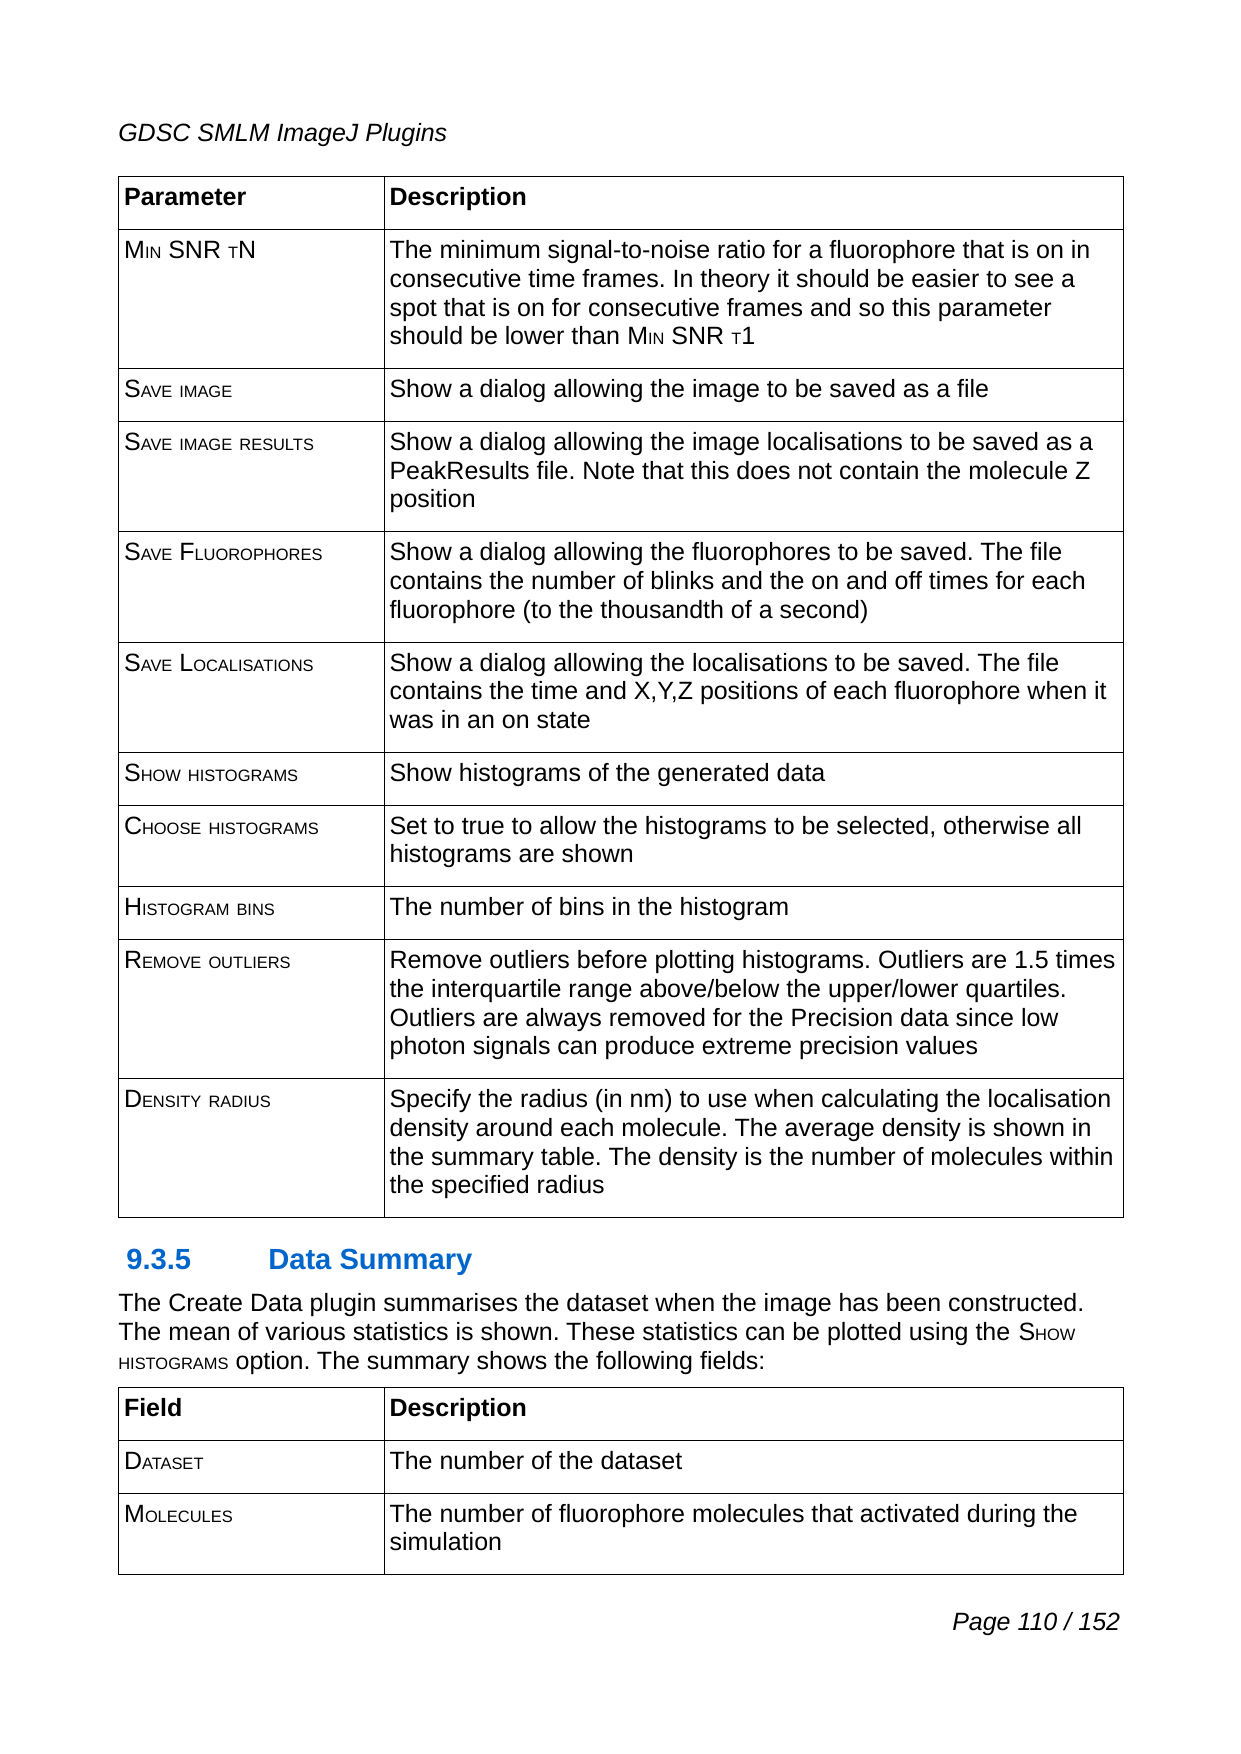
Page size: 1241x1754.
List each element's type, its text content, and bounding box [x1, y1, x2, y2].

table_cell Choose histograms [119, 806, 384, 886]
table_cell Show histograms of the generated data [385, 753, 1123, 805]
table_cell Save Fluorophores [119, 532, 384, 642]
table_header Description [385, 177, 1123, 229]
table_cell Remove outliers [119, 940, 384, 1078]
table_cell Histogram bins [119, 887, 384, 939]
table_cell Show a dialog allowing the image localisations to be saved as a PeakResults file. Note that this does not contain the molecule Z position [385, 422, 1123, 531]
subtitle Data Summary [118, 1242, 1122, 1276]
table_cell The minimum signal-to-noise ratio for a fluorophore that is on in consecutive time frames. In theory it should be easier to see a spot that is on for consecutive frames and so this parameter should be lower than Min SNR t1 [385, 230, 1123, 368]
table_cell Show histograms [119, 753, 384, 805]
table_cell Set to true to allow the histograms to be selected, otherwise all histograms are shown [385, 806, 1123, 886]
table_cell Save Localisations [119, 643, 384, 752]
table_cell Dataset [119, 1441, 384, 1493]
table_header Parameter [119, 177, 384, 229]
table_cell Specify the radius (in nm) to use when calculating the localisation density around each molecule. The average density is shown in the summary table. The density is the number of molecules within the specified radius [385, 1079, 1123, 1217]
table_cell Show a dialog allowing the image to be saved as a file [385, 369, 1123, 421]
table_cell The number of fluorophore molecules that activated during the simulation [385, 1494, 1123, 1574]
table_cell Remove outliers before plotting histograms. Outliers are 1.5 times the interquartile range above/below the upper/lower quartiles. Outliers are always removed for the Precision data since low photon signals can produce extreme precision values [385, 940, 1123, 1078]
table_cell Save image results [119, 422, 384, 531]
table_header Field [119, 1388, 384, 1440]
table_cell Molecules [119, 1494, 384, 1574]
table_cell The number of the dataset [385, 1441, 1123, 1493]
table_cell Show a dialog allowing the localisations to be saved. The file contains the time and X,Y,Z positions of each fluorophore when it was in an on state [385, 643, 1123, 752]
table_header Description [385, 1388, 1123, 1440]
table_cell Density radius [119, 1079, 384, 1217]
table_cell Show a dialog allowing the fluorophores to be saved. The file contains the number of blinks and the on and off times for each fluorophore (to the thousandth of a second) [385, 532, 1123, 642]
text The Create Data plugin summarises the dataset when the image has been constructed. The mean of various statistics is shown. These statistics can be plotted using the Show histograms option. The summary shows the following fields: [118, 1288, 1122, 1375]
table_cell Min SNR tN [119, 230, 384, 368]
table_cell The number of bins in the histogram [385, 887, 1123, 939]
table_cell Save image [119, 369, 384, 421]
